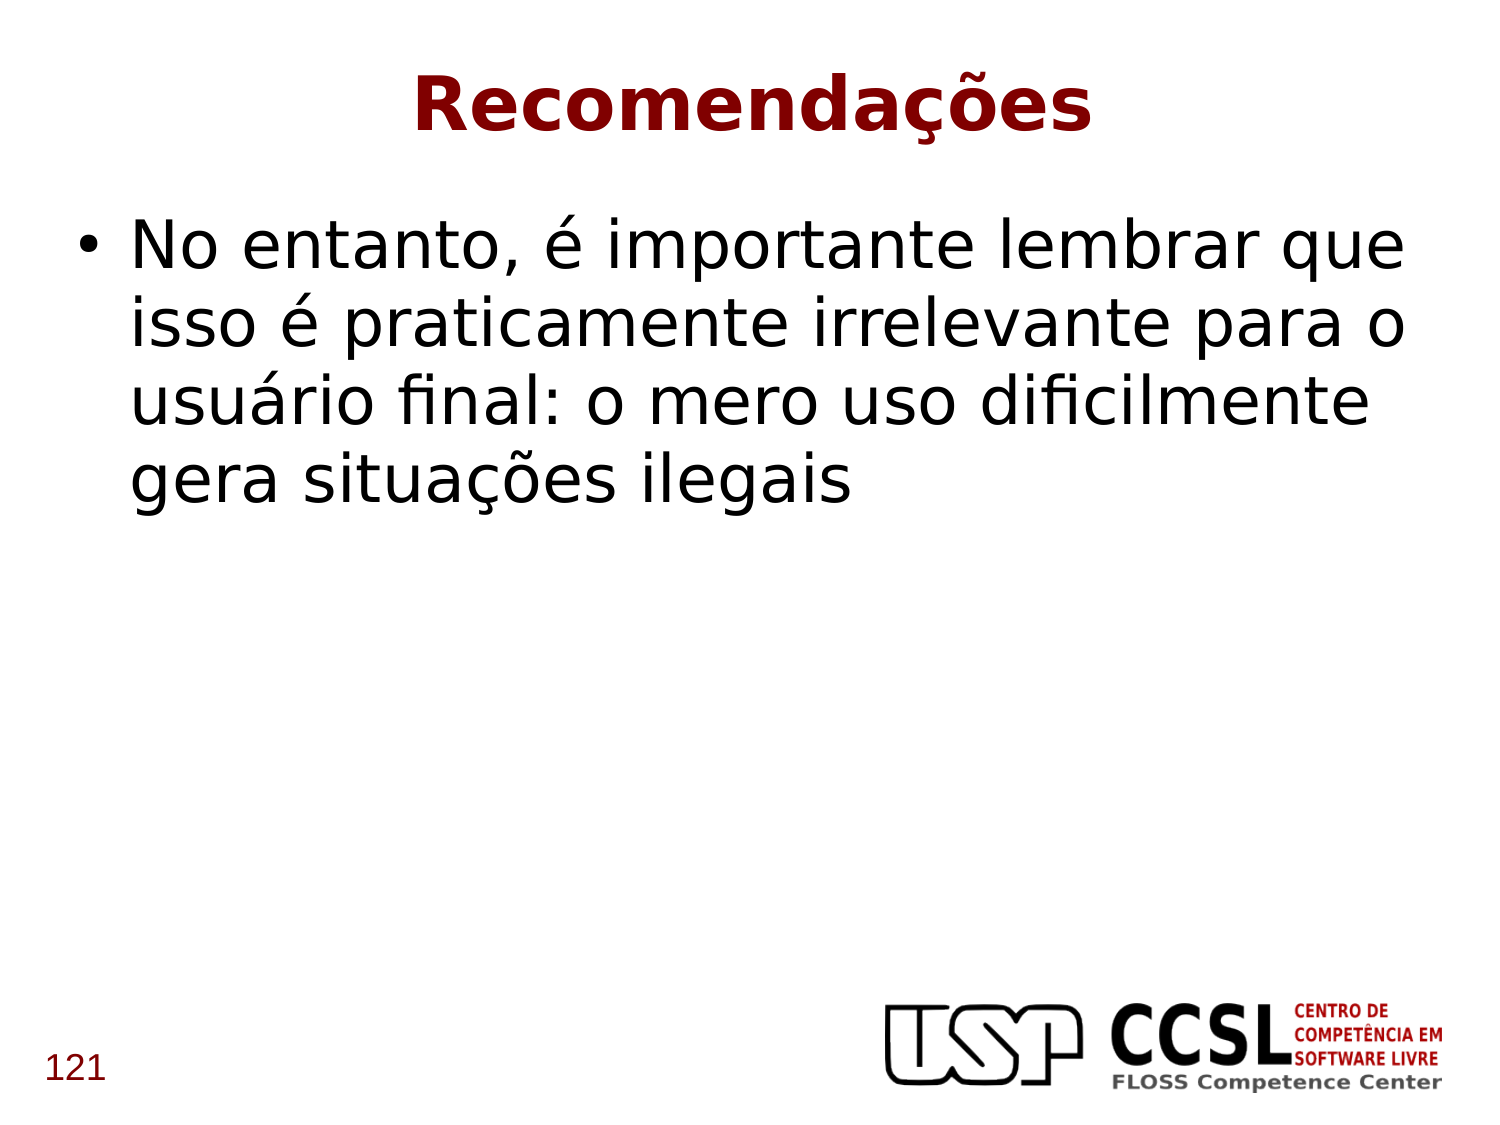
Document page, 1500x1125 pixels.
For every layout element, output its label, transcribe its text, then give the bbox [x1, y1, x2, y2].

list No entanto, é importante lembrar que isso é praticamente irrelevante para o usuário final: o mero uso dificilmente gera situações ilegais [59, 206, 1447, 950]
title Recomendações [59, 29, 1447, 180]
picture [885, 1003, 1442, 1093]
